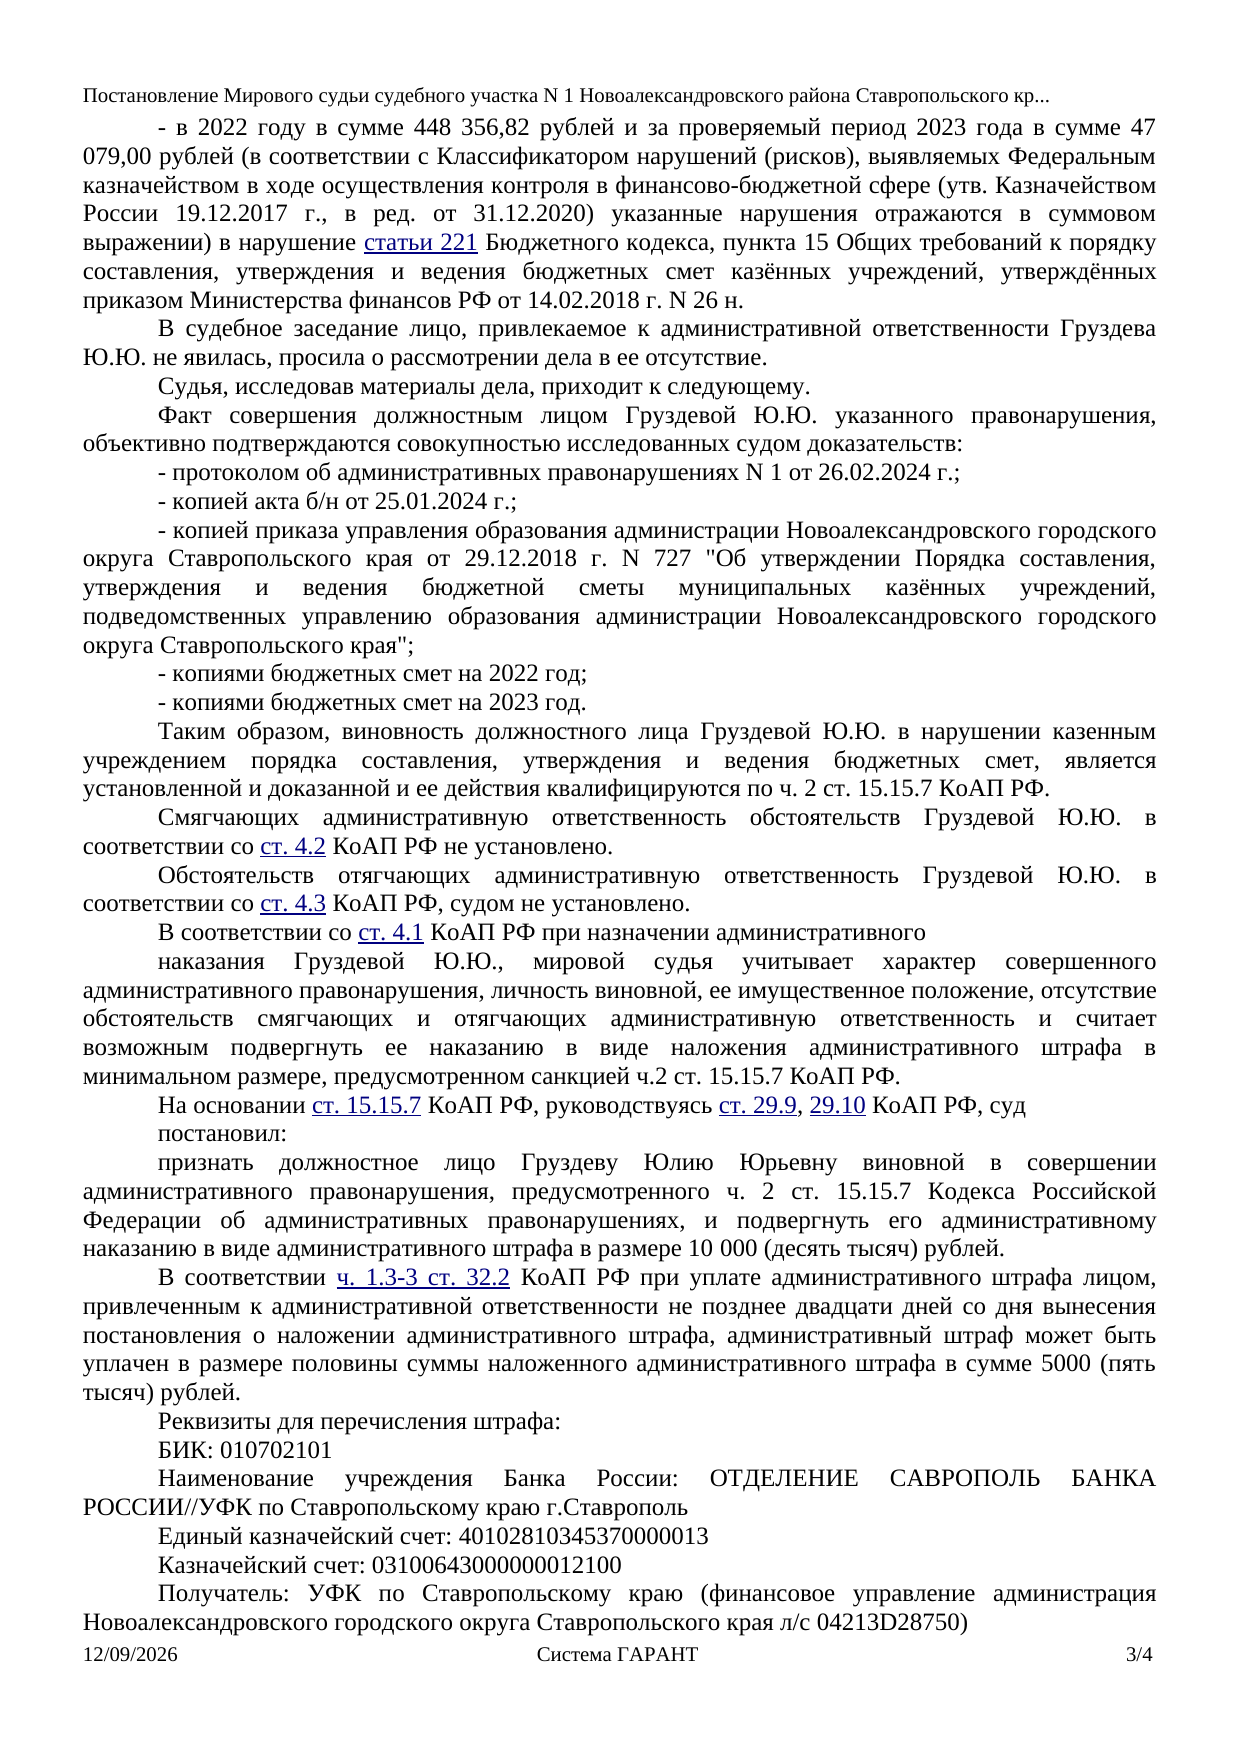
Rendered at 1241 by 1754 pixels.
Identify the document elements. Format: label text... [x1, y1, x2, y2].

text - копиями бюджетных смет на 2023 год. [83, 687, 1157, 716]
text Реквизиты для перечисления штрафа: [83, 1406, 1157, 1435]
text Казначейский счет: 03100643000000012100 [83, 1550, 1157, 1578]
text - копией акта б/н от 25.01.2024 г.; [83, 486, 1157, 515]
text - в 2022 году в сумме 448 356,82 рублей и за проверяемый период 2023 года в сумме 47 079,00 рублей (в соответствии с Классификатором нарушений (рисков), выявляемых Федеральным казначейством в ходе осуществления контроля в финансово-бюджетной сфере (утв. Казначейством России 19.12.2017 г., в ред. от 31.12.2020) указанные нарушения отражаются в суммовом выражении) в нарушение статьи 221 Бюджетного кодекса, пункта 15 Общих требований к порядку составления, утверждения и ведения бюджетных смет казённых учреждений, утверждённых приказом Министерства финансов РФ от 14.02.2018 г. N 26 н. [83, 112, 1157, 313]
text признать должностное лицо Груздеву Юлию Юрьевну виновной в совершении административного правонарушения, предусмотренного ч. 2 ст. 15.15.7 Кодекса Российской Федерации об административных правонарушениях, и подвергнуть его административному наказанию в виде административного штрафа в размере 10 000 (десять тысяч) рублей. [83, 1147, 1157, 1262]
text Обстоятельств отягчающих административную ответственность Груздевой Ю.Ю. в соответствии со ст. 4.3 КоАП РФ, судом не установлено. [83, 860, 1157, 917]
text - копиями бюджетных смет на 2022 год; [83, 658, 1157, 687]
text В соответствии ч. 1.3-3 ст. 32.2 КоАП РФ при уплате административного штрафа лицом, привлеченным к административной ответственности не позднее двадцати дней со дня вынесения постановления о наложении административного штрафа, административный штраф может быть уплачен в размере половины суммы наложенного административного штрафа в сумме 5000 (пять тысяч) рублей. [83, 1262, 1157, 1406]
text - протоколом об административных правонарушениях N 1 от 26.02.2024 г.; [83, 457, 1157, 486]
text постановил: [83, 1118, 1157, 1147]
text Смягчающих административную ответственность обстоятельств Груздевой Ю.Ю. в соответствии со ст. 4.2 КоАП РФ не установлено. [83, 802, 1157, 860]
text БИК: 010702101 [83, 1435, 1157, 1463]
text Наименование учреждения Банка России: ОТДЕЛЕНИЕ САВРОПОЛЬ БАНКА РОССИИ//УФК по Ставропольскому краю г.Ставрополь [83, 1463, 1157, 1521]
text Единый казначейский счет: 40102810345370000013 [83, 1521, 1157, 1550]
text наказания Груздевой Ю.Ю., мировой судья учитывает характер совершенного административного правонарушения, личность виновной, ее имущественное положение, отсутствие обстоятельств смягчающих и отягчающих административную ответственность и считает возможным подвергнуть ее наказанию в виде наложения административного штрафа в минимальном размере, предусмотренном санкцией ч.2 ст. 15.15.7 КоАП РФ. [83, 946, 1157, 1090]
text Таким образом, виновность должностного лица Груздевой Ю.Ю. в нарушении казенным учреждением порядка составления, утверждения и ведения бюджетных смет, является установленной и доказанной и ее действия квалифицируются по ч. 2 ст. 15.15.7 КоАП РФ. [83, 716, 1157, 802]
text На основании ст. 15.15.7 КоАП РФ, руководствуясь ст. 29.9, 29.10 КоАП РФ, суд [83, 1090, 1157, 1118]
text - копией приказа управления образования администрации Новоалександровского городского округа Ставропольского края от 29.12.2018 г. N 727 "Об утверждении Порядка составления, утверждения и ведения бюджетной сметы муниципальных казённых учреждений, подведомственных управлению образования администрации Новоалександровского городского округа Ставропольского края"; [83, 515, 1157, 658]
text В судебное заседание лицо, привлекаемое к административной ответственности Груздева Ю.Ю. не явилась, просила о рассмотрении дела в ее отсутствие. [83, 313, 1157, 371]
text Судья, исследовав материалы дела, приходит к следующему. [83, 371, 1157, 400]
text Факт совершения должностным лицом Груздевой Ю.Ю. указанного правонарушения, объективно подтверждаются совокупностью исследованных судом доказательств: [83, 400, 1157, 457]
text Получатель: УФК по Ставропольскому краю (финансовое управление администрация Новоалександровского городского округа Ставропольского края л/с 04213D28750) [83, 1578, 1157, 1636]
text В соответствии со ст. 4.1 КоАП РФ при назначении административного [83, 917, 1157, 946]
